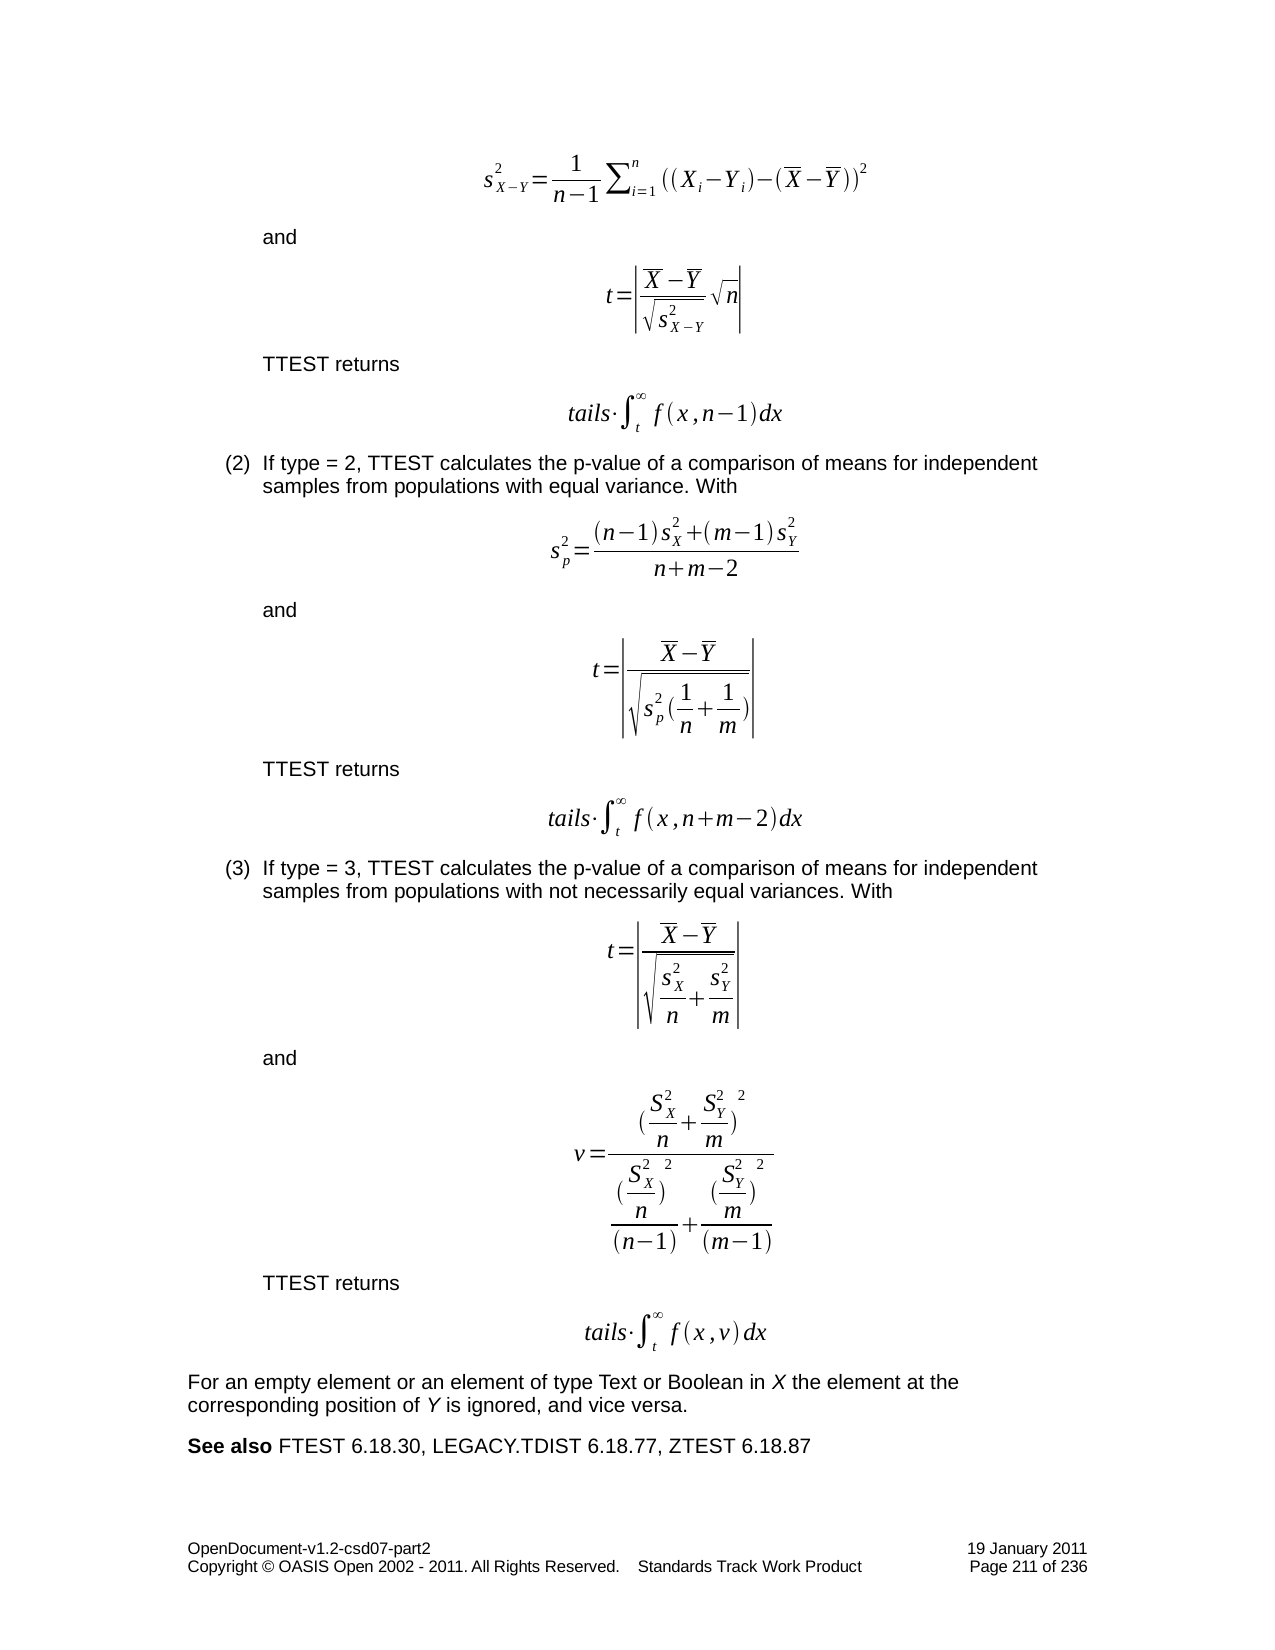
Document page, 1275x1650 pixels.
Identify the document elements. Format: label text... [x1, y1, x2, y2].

text For an empty element or an element of type Text or Boolean in X the element at the corresponding position of Y is ignored, and vice versa. [187, 1370, 1088, 1417]
text See also FTEST 6.18.30, LEGACY.TDIST 6.18.77, ZTEST 6.18.87 [187, 1434, 1088, 1458]
list and [225, 226, 1088, 249]
list TTEST returns [225, 353, 1088, 376]
list If type = 2, TTEST calculates the p-value of a comparison of means for independent samples from populations with equal variance. With [225, 451, 1088, 498]
list and [225, 1047, 1088, 1070]
list and [225, 598, 1088, 622]
list If type = 3, TTEST calculates the p-value of a comparison of means for independent samples from populations with not necessarily equal variances. With [225, 856, 1088, 903]
list TTEST returns [225, 758, 1088, 781]
list TTEST returns [225, 1272, 1088, 1295]
